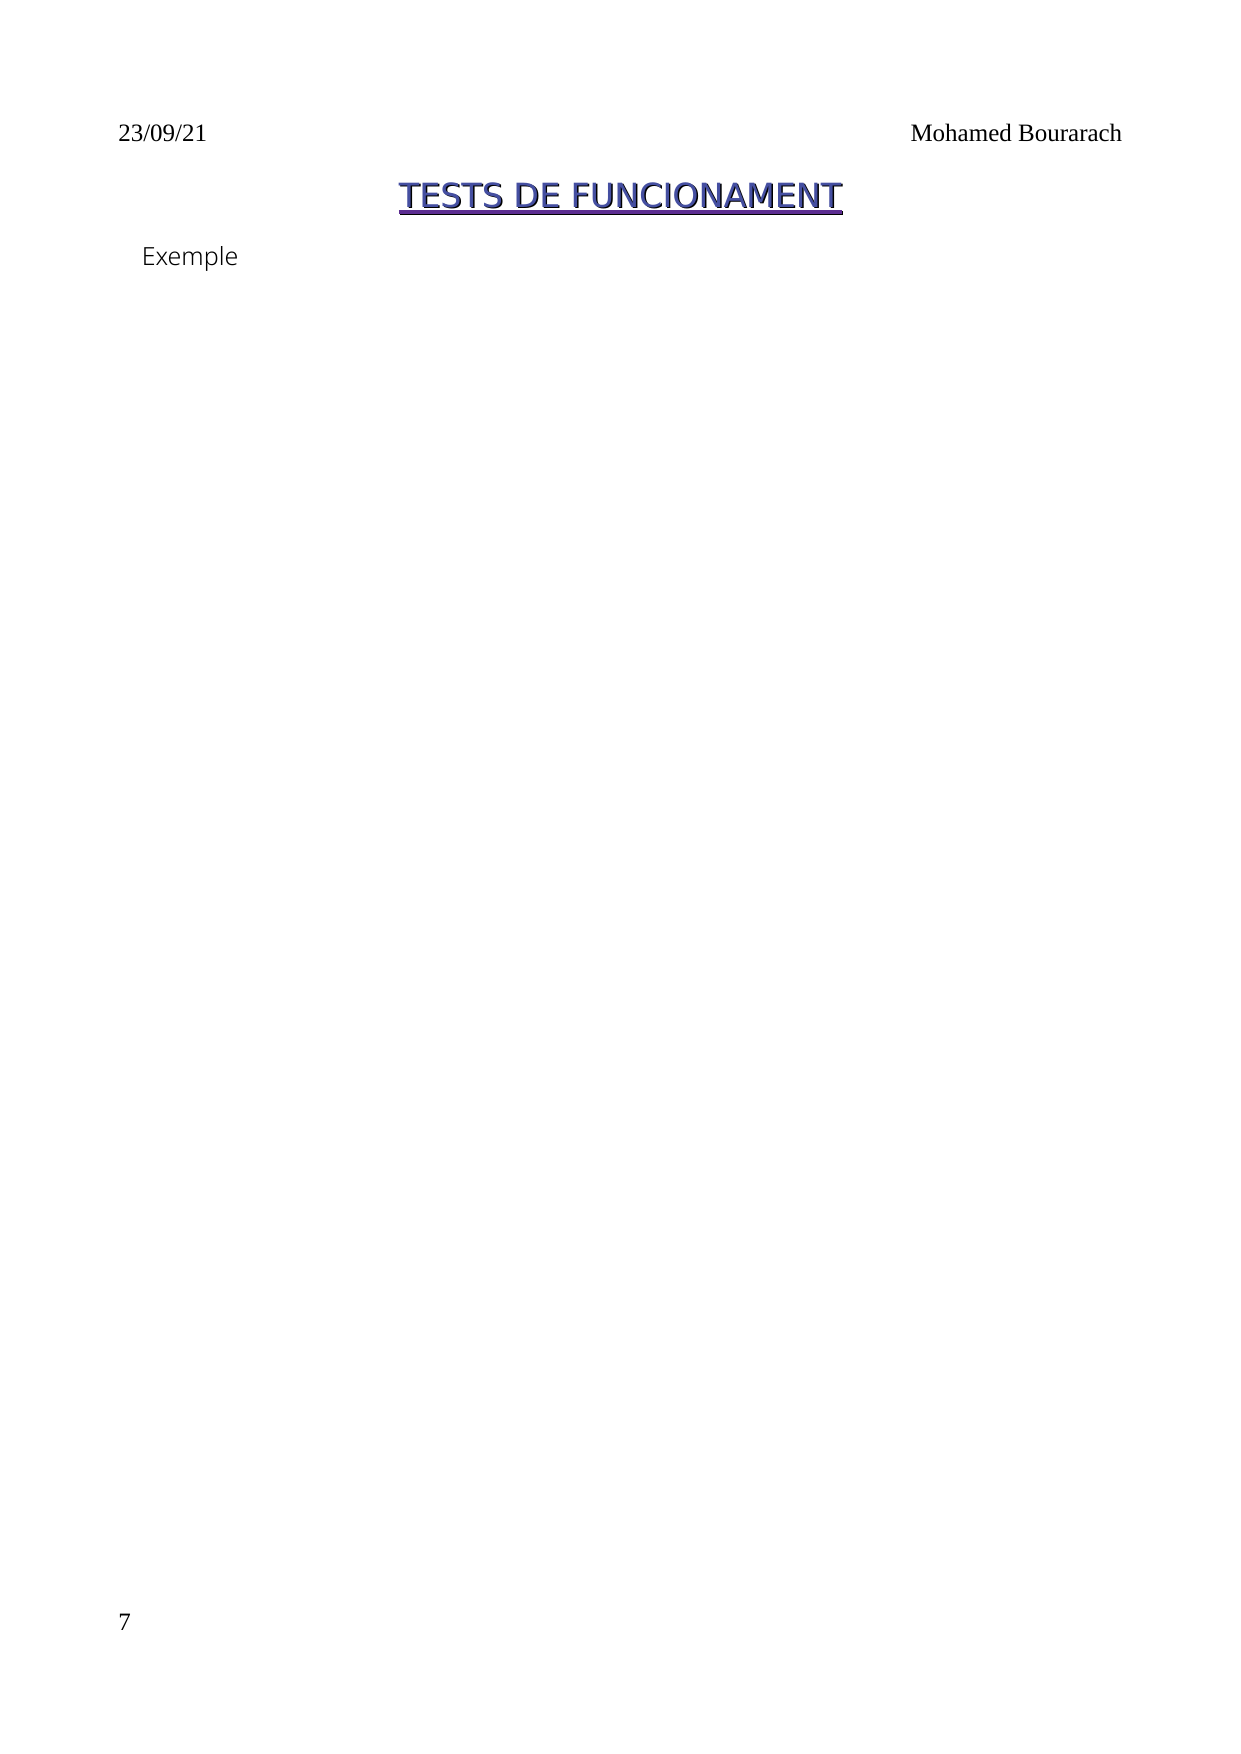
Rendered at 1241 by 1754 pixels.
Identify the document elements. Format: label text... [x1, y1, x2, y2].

subtitle Tests de funcionament [118, 176, 1122, 215]
text Exemple [112, 239, 1122, 273]
